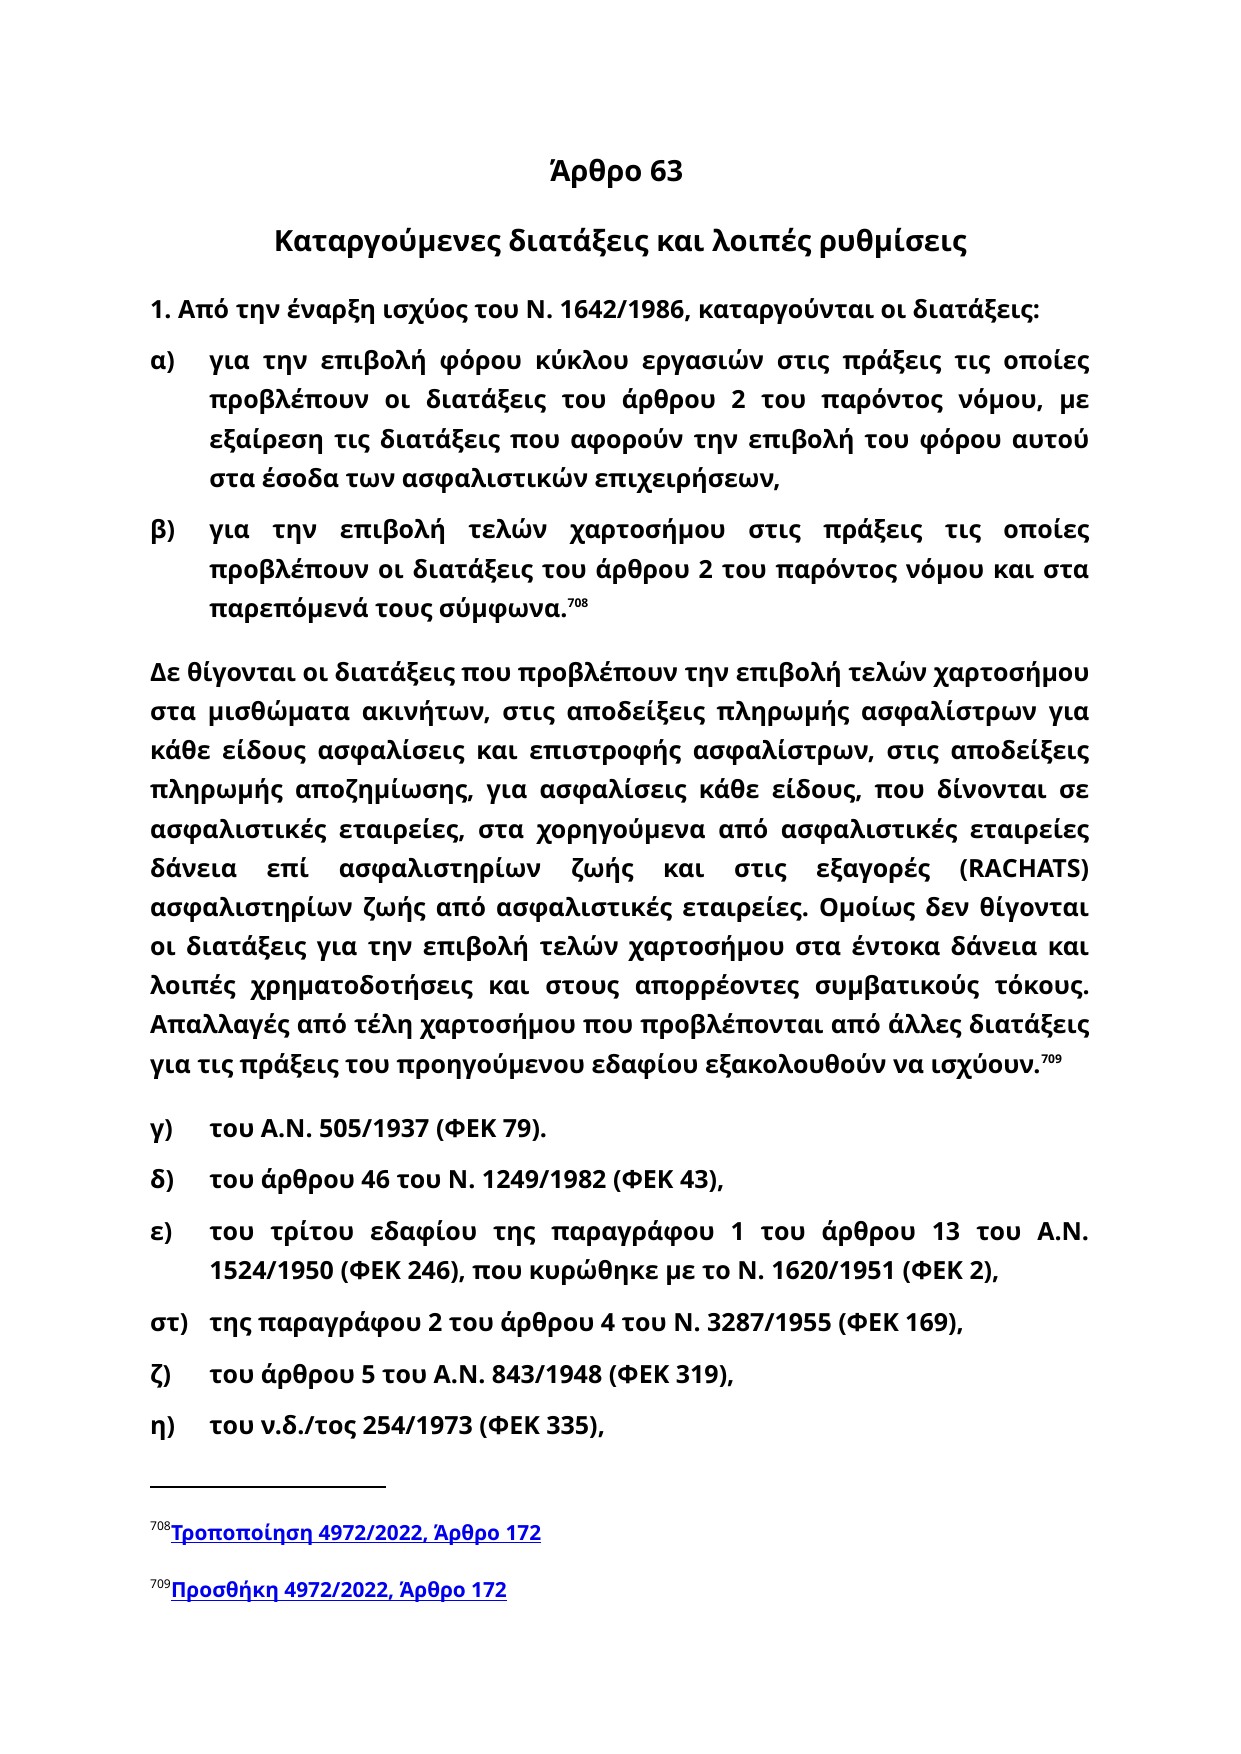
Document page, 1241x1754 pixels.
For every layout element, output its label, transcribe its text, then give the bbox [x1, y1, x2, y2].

subtitle Καταργούμενες διατάξεις και λοιπές ρυθμίσεις [150, 221, 1090, 260]
list ζ) του άρθρου 5 του Α.Ν. 843/1948 (ΦΕΚ 319), [150, 1356, 1090, 1390]
list β) για την επιβολή τελών χαρτοσήμου στις πράξεις τις οποίες προβλέπουν οι διατάξεις του άρθρου 2 του παρόντος νόμου και στα παρεπόμενά τους σύμφωνα. [150, 512, 1090, 624]
text Δε θίγονται οι διατάξεις που προβλέπουν την επιβολή τελών χαρτοσήμου στα μισθώματα ακινήτων, στις αποδείξεις πληρωμής ασφαλίστρων για κάθε είδους ασφαλίσεις και επιστροφής ασφαλίστρων, στις αποδείξεις πληρωμής αποζημίωσης, για ασφαλίσεις κάθε είδους, που δίνονται σε ασφαλιστικές εταιρείες, στα χορηγούμενα από ασφαλιστικές εταιρείες δάνεια επί ασφαλιστηρίων ζωής και στις εξαγορές (RΑCΗΑΤS) ασφαλιστηρίων ζωής από ασφαλιστικές εταιρείες. Ομοίως δεν θίγονται οι διατάξεις για την επιβολή τελών χαρτοσήμου στα έντοκα δάνεια και λοιπές χρηματοδοτήσεις και στους απορρέοντες συμβατικούς τόκους. Απαλλαγές από τέλη χαρτοσήμου που προβλέπονται από άλλες διατάξεις για τις πράξεις του προηγούμενου εδαφίου εξακολουθούν να ισχύουν. [150, 654, 1090, 1080]
text 1. Από την έναρξη ισχύος του Ν. 1642/1986, καταργούνται οι διατάξεις: [150, 291, 1090, 325]
text Προσθήκη 4972/2022, Άρθρο 172 [150, 1576, 1090, 1604]
list ε) του τρίτου εδαφίου της παραγράφου 1 του άρθρου 13 του Α.Ν. 1524/1950 (ΦΕΚ 246), που κυρώθηκε με το Ν. 1620/1951 (ΦΕΚ 2), [150, 1214, 1090, 1287]
list στ) της παραγράφου 2 του άρθρου 4 του Ν. 3287/1955 (ΦΕΚ 169), [150, 1304, 1090, 1339]
list δ) του άρθρου 46 του Ν. 1249/1982 (ΦΕΚ 43), [150, 1162, 1090, 1196]
list η) του ν.δ./τος 254/1973 (ΦΕΚ 335), [150, 1408, 1090, 1442]
list γ) του Α.Ν. 505/1937 (ΦΕΚ 79). [150, 1110, 1090, 1144]
list α) για την επιβολή φόρου κύκλου εργασιών στις πράξεις τις οποίες προβλέπουν οι διατάξεις του άρθρου 2 του παρόντος νόμου, με εξαίρεση τις διατάξεις που αφορούν την επιβολή του φόρου αυτού στα έσοδα των ασφαλιστικών επιχειρήσεων, [150, 343, 1090, 494]
text Τροποποίηση 4972/2022, Άρθρο 172 [150, 1518, 1090, 1546]
subtitle Άρθρο 63 [150, 150, 1090, 190]
